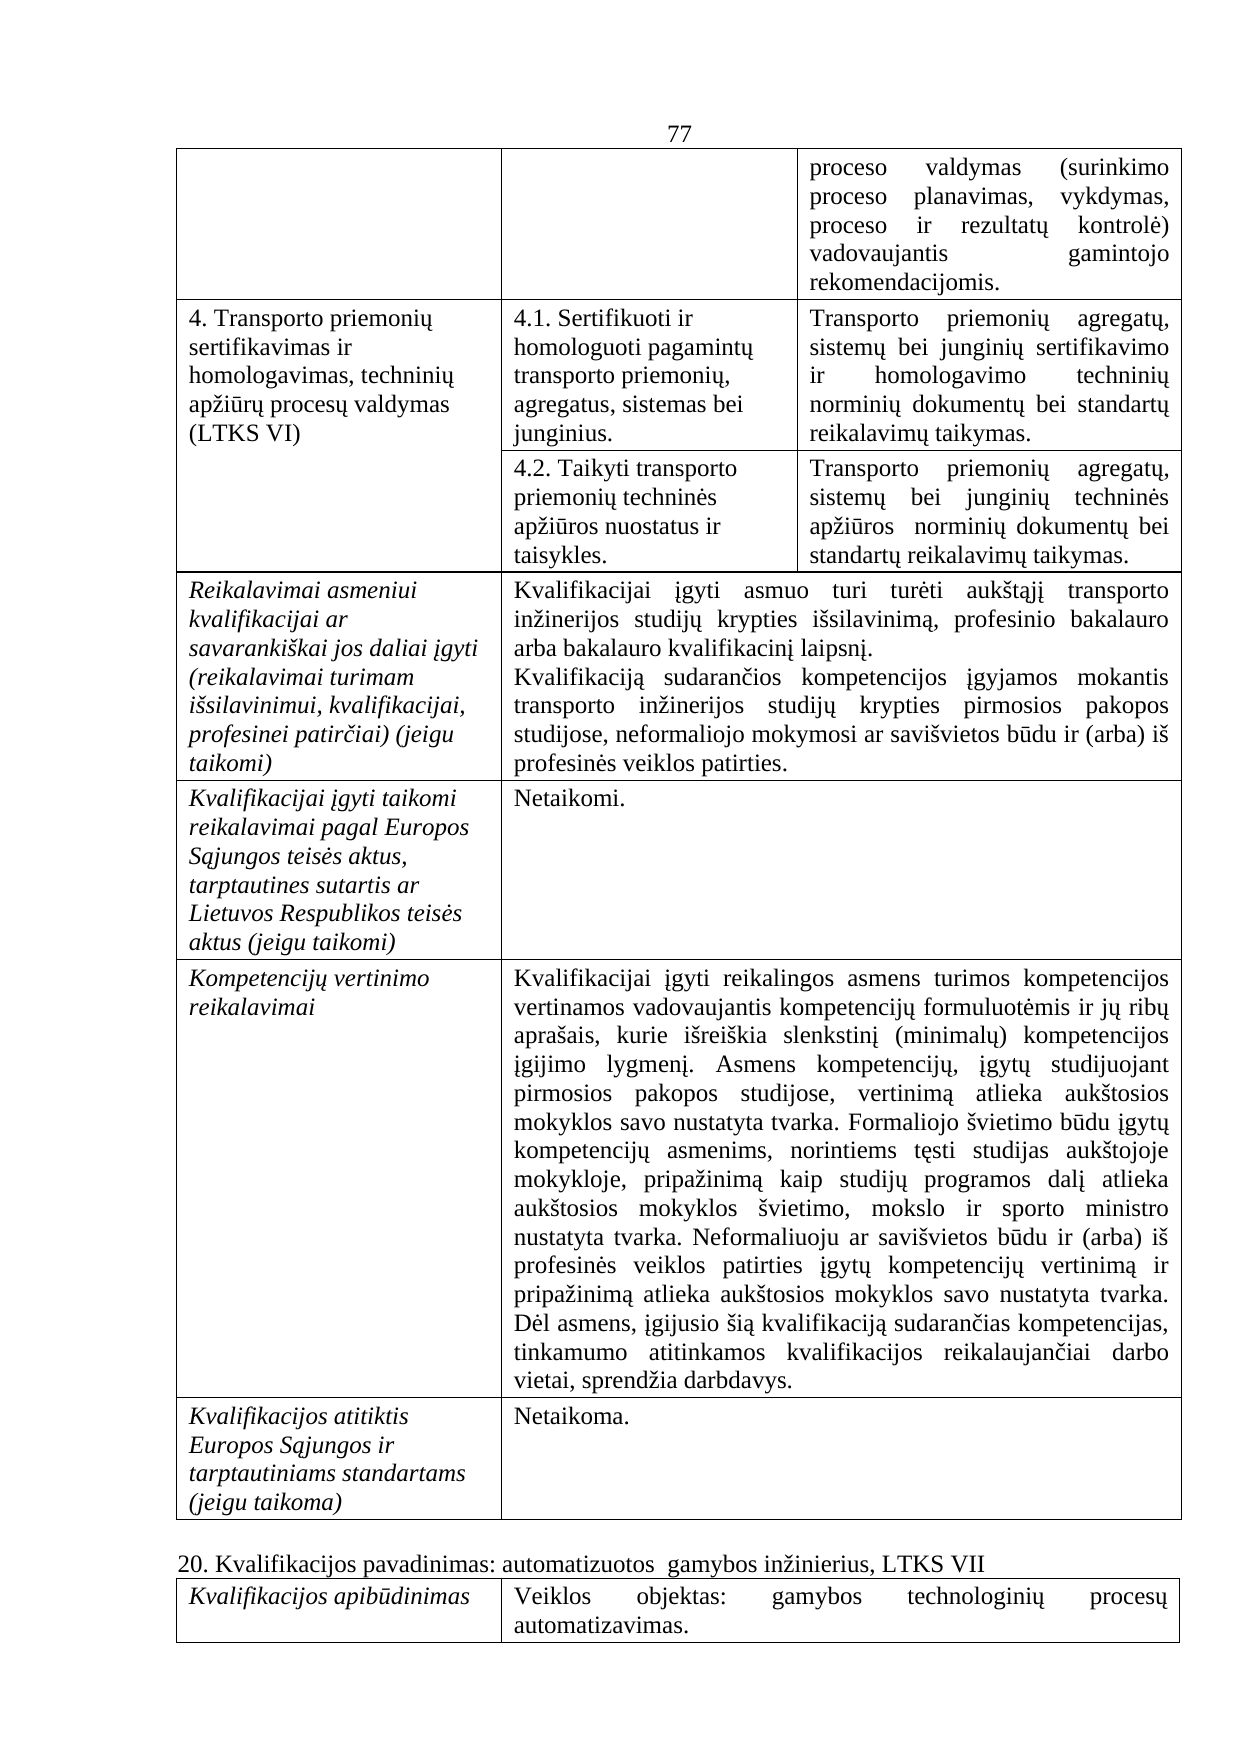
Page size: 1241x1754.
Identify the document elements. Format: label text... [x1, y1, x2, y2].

table_cell Kvalifikacijai įgyti taikomi reikalavimai pagal Europos Sąjungos teisės aktus, tarptautines sutartis ar Lietuvos Respublikos teisės aktus (jeigu taikomi) [177, 781, 501, 959]
table_cell Kvalifikacijai įgyti asmuo turi turėti aukštąjį transporto inžinerijos studijų krypties išsilavinimą, profesinio bakalauro arba bakalauro kvalifikacinį laipsnį. Kvalifikaciją sudarančios kompetencijos įgyjamos mokantis transporto inžinerijos studijų krypties pirmosios pakopos studijose, neformaliojo mokymosi ar savišvietos būdu ir (arba) iš profesinės veiklos patirties. [502, 573, 1181, 779]
table_cell Transporto priemonių agregatų, sistemų bei junginių techninės apžiūros norminių dokumentų bei standartų reikalavimų taikymas. [798, 451, 1181, 571]
table_cell Reikalavimai asmeniui kvalifikacijai ar savarankiškai jos daliai įgyti (reikalavimai turimam išsilavinimui, kvalifikacijai, profesinei patirčiai) (jeigu taikomi) [177, 573, 501, 779]
text 20. Kvalifikacijos pavadinimas: automatizuotos gamybos inžinierius, LTKS VII [177, 1549, 1181, 1577]
table_cell Netaikomi. [502, 781, 1181, 959]
table_cell 4.1. Sertifikuoti ir homologuoti pagamintų transporto priemonių, agregatus, sistemas bei junginius. [502, 300, 797, 449]
table_cell 4. Transporto priemonių sertifikavimas ir homologavimas, techninių apžiūrų procesų valdymas (LTKS VI) [177, 300, 501, 571]
table_header Veiklos objektas: gamybos technologinių procesų automatizavimas. [502, 1579, 1179, 1642]
table_cell 4.2. Taikyti transporto priemonių techninės apžiūros nuostatus ir taisykles. [502, 451, 797, 571]
table_cell Netaikoma. [502, 1398, 1181, 1519]
table_cell [177, 149, 501, 299]
table_cell Kvalifikacijai įgyti reikalingos asmens turimos kompetencijos vertinamos vadovaujantis kompetencijų formuluotėmis ir jų ribų aprašais, kurie išreiškia slenkstinį (minimalų) kompetencijos įgijimo lygmenį. Asmens kompetencijų, įgytų studijuojant pirmosios pakopos studijose, vertinimą atlieka aukštosios mokyklos savo nustatyta tvarka. Formaliojo švietimo būdu įgytų kompetencijų asmenims, norintiems tęsti studijas aukštojoje mokykloje, pripažinimą kaip studijų programos dalį atlieka aukštosios mokyklos švietimo, mokslo ir sporto ministro nustatyta tvarka. Neformaliuoju ar savišvietos būdu ir (arba) iš profesinės veiklos patirties įgytų kompetencijų vertinimą ir pripažinimą atlieka aukštosios mokyklos savo nustatyta tvarka. Dėl asmens, įgijusio šią kvalifikaciją sudarančias kompetencijas, tinkamumo atitinkamos kvalifikacijos reikalaujančiai darbo vietai, sprendžia darbdavys. [502, 960, 1181, 1397]
table_cell Transporto priemonių agregatų, sistemų bei junginių sertifikavimo ir homologavimo techninių norminių dokumentų bei standartų reikalavimų taikymas. [798, 300, 1181, 449]
table_cell Kvalifikacijos atitiktis Europos Sąjungos ir tarptautiniams standartams (jeigu taikoma) [177, 1398, 501, 1519]
table_cell [502, 149, 797, 299]
table_cell Kompetencijų vertinimo reikalavimai [177, 960, 501, 1397]
table_cell proceso valdymas (surinkimo proceso planavimas, vykdymas, proceso ir rezultatų kontrolė) vadovaujantis gamintojo rekomendacijomis. [798, 149, 1181, 299]
table_header Kvalifikacijos apibūdinimas [177, 1579, 501, 1642]
